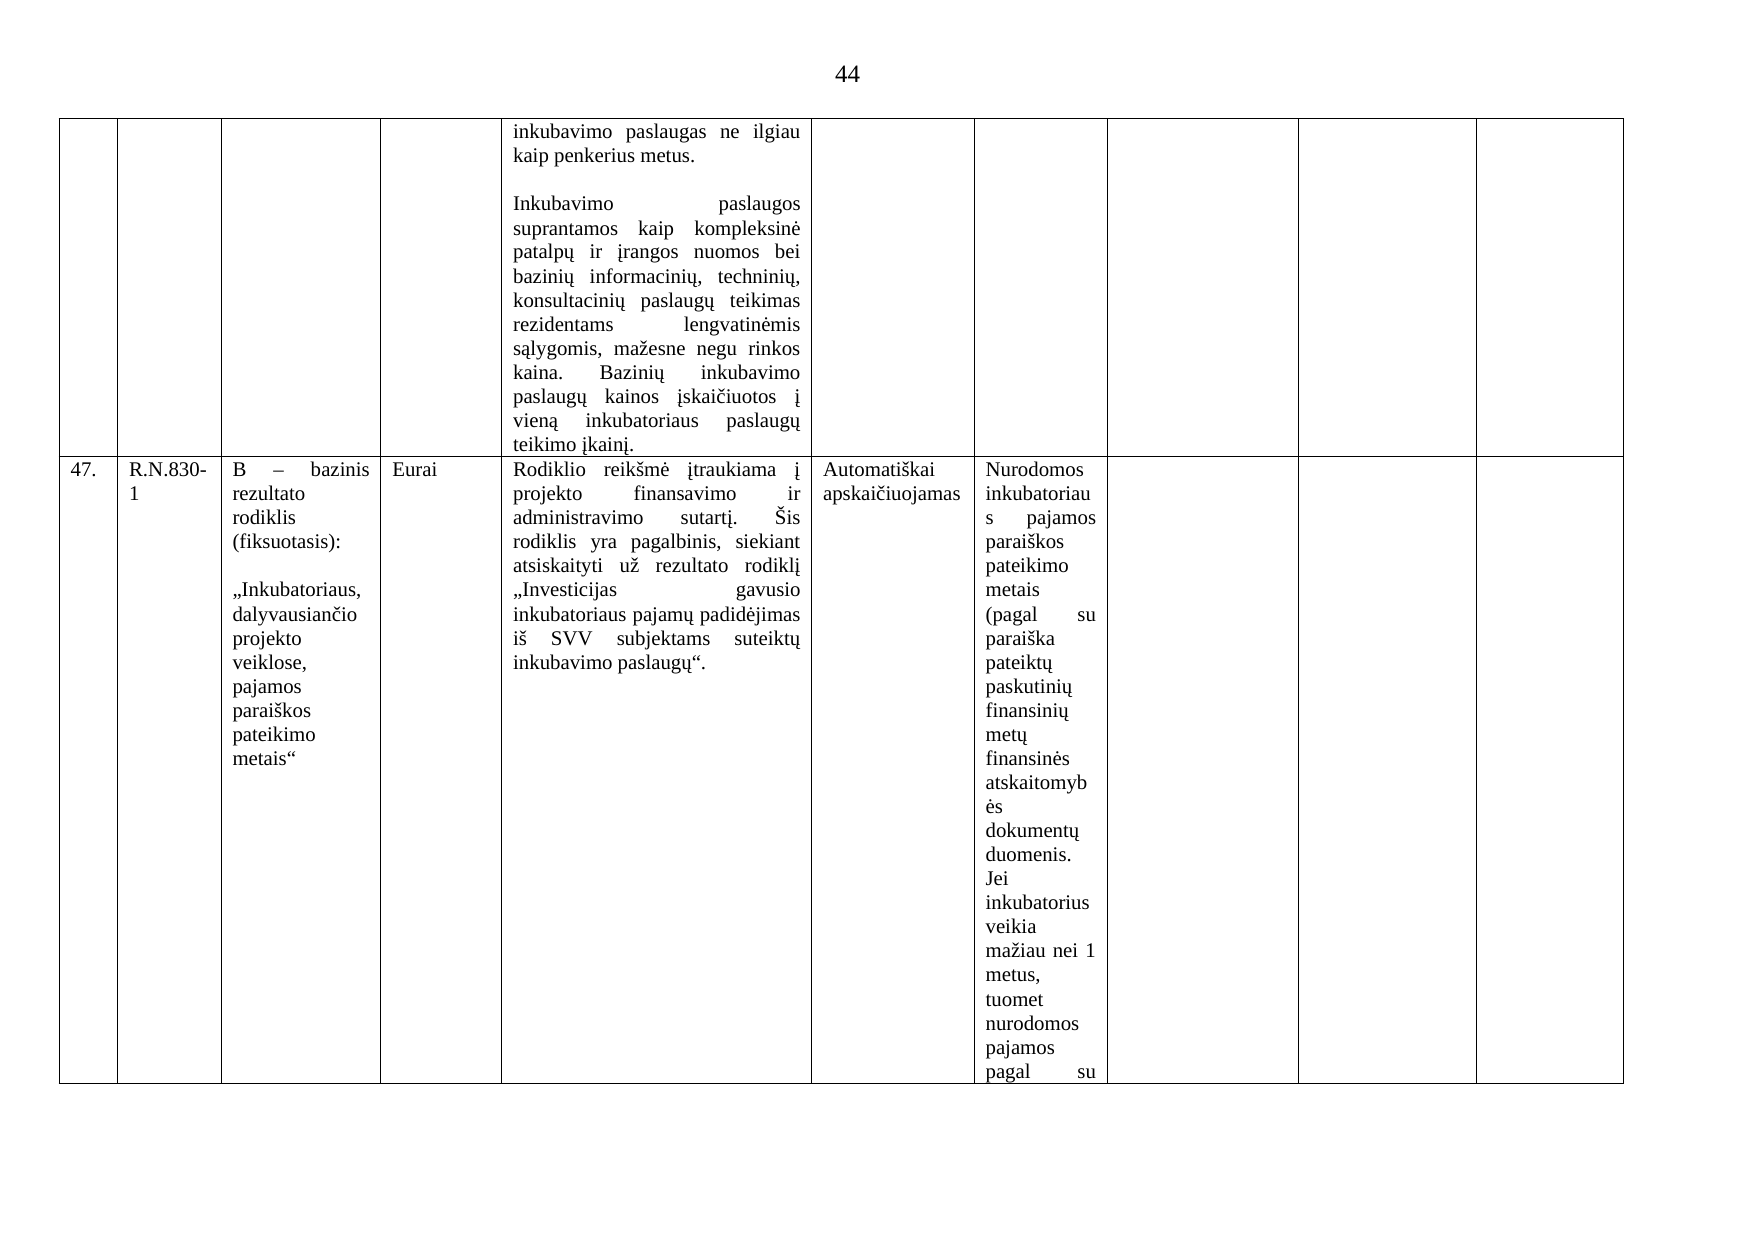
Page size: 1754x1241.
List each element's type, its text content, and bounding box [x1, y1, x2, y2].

table_cell [381, 119, 501, 456]
table_cell [1299, 119, 1476, 456]
table_cell [975, 119, 1107, 456]
table_cell [222, 119, 380, 456]
table_cell [60, 119, 117, 456]
table_cell [1299, 457, 1476, 1083]
table_cell Nurodomos inkubatoriaus pajamos paraiškos pateikimo metais (pagal su paraiška pateiktų paskutinių finansinių metų finansinės atskaitomybės dokumentų duomenis. Jei inkubatorius veikia mažiau nei 1 metus, tuomet nurodomos pajamos pagal su [975, 457, 1107, 1083]
table_cell [1477, 457, 1623, 1083]
table_cell Rodiklio reikšmė įtraukiama į projekto finansavimo ir administravimo sutartį. Šis rodiklis yra pagalbinis, siekiant atsiskaityti už rezultato rodiklį „Investicijas gavusio inkubatoriaus pajamų padidėjimas iš SVV subjektams suteiktų inkubavimo paslaugų“. [502, 457, 811, 1083]
table_cell 47. [60, 457, 117, 1083]
table_cell [812, 119, 974, 456]
table_cell R.N.830-1 [118, 457, 221, 1083]
table_cell Automatiškai apskaičiuojamas [812, 457, 974, 1083]
table_cell [1108, 119, 1298, 456]
table_cell [1477, 119, 1623, 456]
table_cell B – bazinis rezultato rodiklis (fiksuotasis): „Inkubatoriaus, dalyvausiančio projekto veiklose, pajamos paraiškos pateikimo metais“ [222, 457, 380, 1083]
table_cell Eurai [381, 457, 501, 1083]
table_cell [1108, 457, 1298, 1083]
table_cell inkubavimo paslaugas ne ilgiau kaip penkerius metus. Inkubavimo paslaugos suprantamos kaip kompleksinė patalpų ir įrangos nuomos bei bazinių informacinių, techninių, konsultacinių paslaugų teikimas rezidentams lengvatinėmis sąlygomis, mažesne negu rinkos kaina. Bazinių inkubavimo paslaugų kainos įskaičiuotos į vieną inkubatoriaus paslaugų teikimo įkainį. [502, 119, 811, 456]
table_cell [118, 119, 221, 456]
